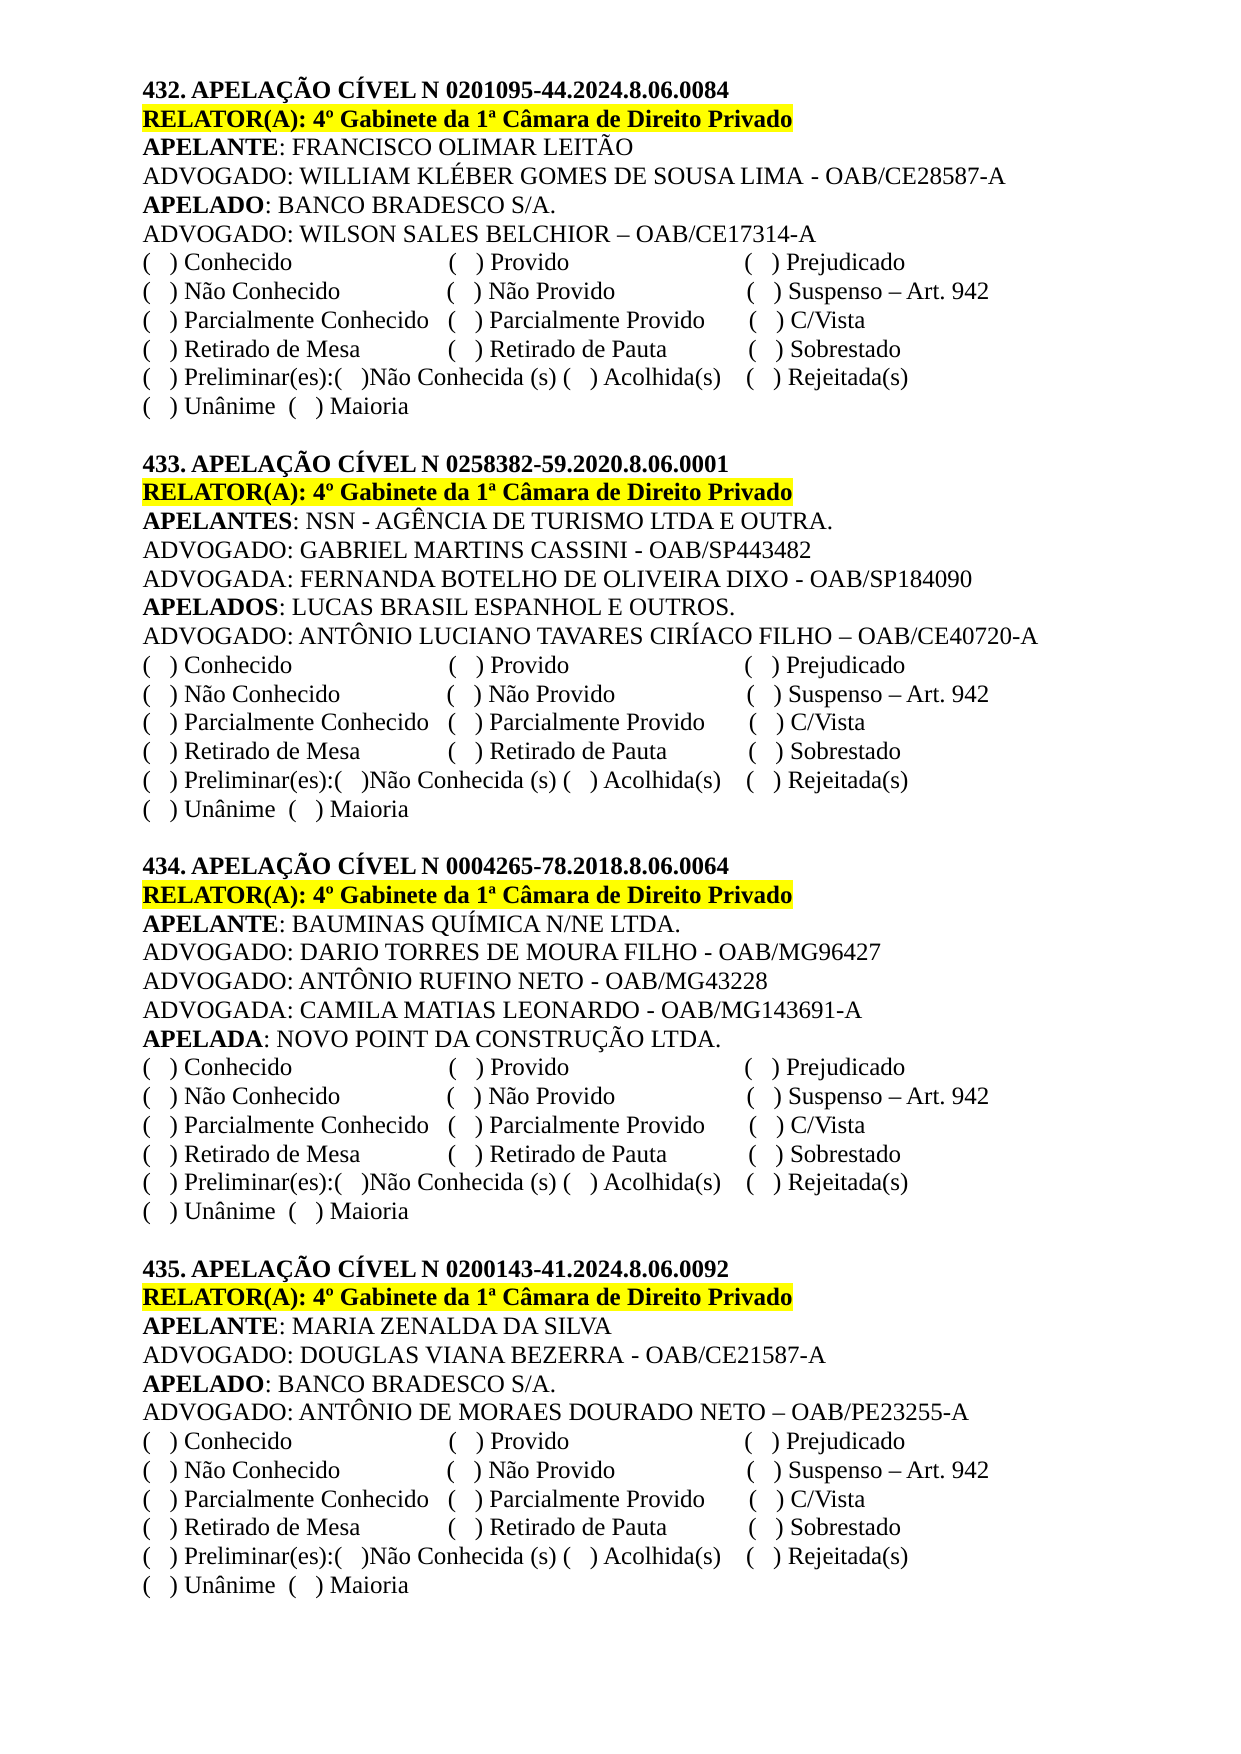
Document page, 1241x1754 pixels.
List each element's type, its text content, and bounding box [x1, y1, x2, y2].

text ( ) Unânime ( ) Maioria 434. APELAÇÃO CÍVEL N 0004265-78.2018.8.06.0064 RELATOR(A): 4º Gabinete da 1ª Câmara de Direito Privado APELANTE: BAUMINAS QUÍMICA N/NE LTDA. ADVOGADO: DARIO TORRES DE MOURA FILHO - OAB/MG96427 ADVOGADO: ANTÔNIO RUFINO NETO - OAB/MG43228 ADVOGADA: CAMILA MATIAS LEONARDO - OAB/MG143691-A APELADA: NOVO POINT DA CONSTRUÇÃO LTDA. [142, 794, 1141, 1052]
text ( ) Não Conhecido ( ) Não Provido ( ) Suspenso – Art. 942 [142, 679, 1158, 707]
text ( ) Preliminar(es):( )Não Conhecida (s) ( ) Acolhida(s) ( ) Rejeitada(s) [142, 362, 1158, 391]
text ( ) Preliminar(es):( )Não Conhecida (s) ( ) Acolhida(s) ( ) Rejeitada(s) [142, 1541, 1158, 1570]
text ( ) Preliminar(es):( )Não Conhecida (s) ( ) Acolhida(s) ( ) Rejeitada(s) [142, 1167, 1158, 1196]
text ( ) Parcialmente Conhecido ( ) Parcialmente Provido ( ) C/Vista [142, 707, 1158, 736]
text ( ) Parcialmente Conhecido ( ) Parcialmente Provido ( ) C/Vista [142, 305, 1158, 334]
text ( ) Retirado de Mesa ( ) Retirado de Pauta ( ) Sobrestado [142, 736, 1158, 765]
text ( ) Conhecido ( ) Provido ( ) Prejudicado [142, 247, 1141, 276]
text ( ) Retirado de Mesa ( ) Retirado de Pauta ( ) Sobrestado [142, 1512, 1158, 1541]
text ( ) Conhecido ( ) Provido ( ) Prejudicado [142, 1052, 1141, 1081]
text ( ) Parcialmente Conhecido ( ) Parcialmente Provido ( ) C/Vista [142, 1484, 1158, 1512]
text ( ) Parcialmente Conhecido ( ) Parcialmente Provido ( ) C/Vista [142, 1110, 1158, 1139]
text ( ) Unânime ( ) Maioria [142, 1570, 1141, 1627]
text ( ) Não Conhecido ( ) Não Provido ( ) Suspenso – Art. 942 [142, 276, 1158, 305]
text ( ) Retirado de Mesa ( ) Retirado de Pauta ( ) Sobrestado [142, 1139, 1158, 1167]
text 432. APELAÇÃO CÍVEL N 0201095-44.2024.8.06.0084 RELATOR(A): 4º Gabinete da 1ª Câmara de Direito Privado APELANTE: FRANCISCO OLIMAR LEITÃO ADVOGADO: WILLIAM KLÉBER GOMES DE SOUSA LIMA - OAB/CE28587-A APELADO: BANCO BRADESCO S/A. ADVOGADO: WILSON SALES BELCHIOR – OAB/CE17314-A [142, 75, 1141, 247]
text ( ) Retirado de Mesa ( ) Retirado de Pauta ( ) Sobrestado [142, 334, 1158, 362]
text ( ) Unânime ( ) Maioria 435. APELAÇÃO CÍVEL N 0200143-41.2024.8.06.0092 RELATOR(A): 4º Gabinete da 1ª Câmara de Direito Privado APELANTE: MARIA ZENALDA DA SILVA ADVOGADO: DOUGLAS VIANA BEZERRA - OAB/CE21587-A APELADO: BANCO BRADESCO S/A. ADVOGADO: ANTÔNIO DE MORAES DOURADO NETO – OAB/PE23255-A [142, 1196, 1141, 1426]
text ( ) Unânime ( ) Maioria 433. APELAÇÃO CÍVEL N 0258382-59.2020.8.06.0001 RELATOR(A): 4º Gabinete da 1ª Câmara de Direito Privado APELANTES: NSN - AGÊNCIA DE TURISMO LTDA E OUTRA. ADVOGADO: GABRIEL MARTINS CASSINI - OAB/SP443482 ADVOGADA: FERNANDA BOTELHO DE OLIVEIRA DIXO - OAB/SP184090 APELADOS: LUCAS BRASIL ESPANHOL E OUTROS. ADVOGADO: ANTÔNIO LUCIANO TAVARES CIRÍACO FILHO – OAB/CE40720-A [142, 391, 1141, 650]
text ( ) Não Conhecido ( ) Não Provido ( ) Suspenso – Art. 942 [142, 1081, 1158, 1110]
text ( ) Conhecido ( ) Provido ( ) Prejudicado [142, 1426, 1141, 1455]
text ( ) Não Conhecido ( ) Não Provido ( ) Suspenso – Art. 942 [142, 1455, 1158, 1484]
text ( ) Preliminar(es):( )Não Conhecida (s) ( ) Acolhida(s) ( ) Rejeitada(s) [142, 765, 1158, 794]
text ( ) Conhecido ( ) Provido ( ) Prejudicado [142, 650, 1141, 679]
